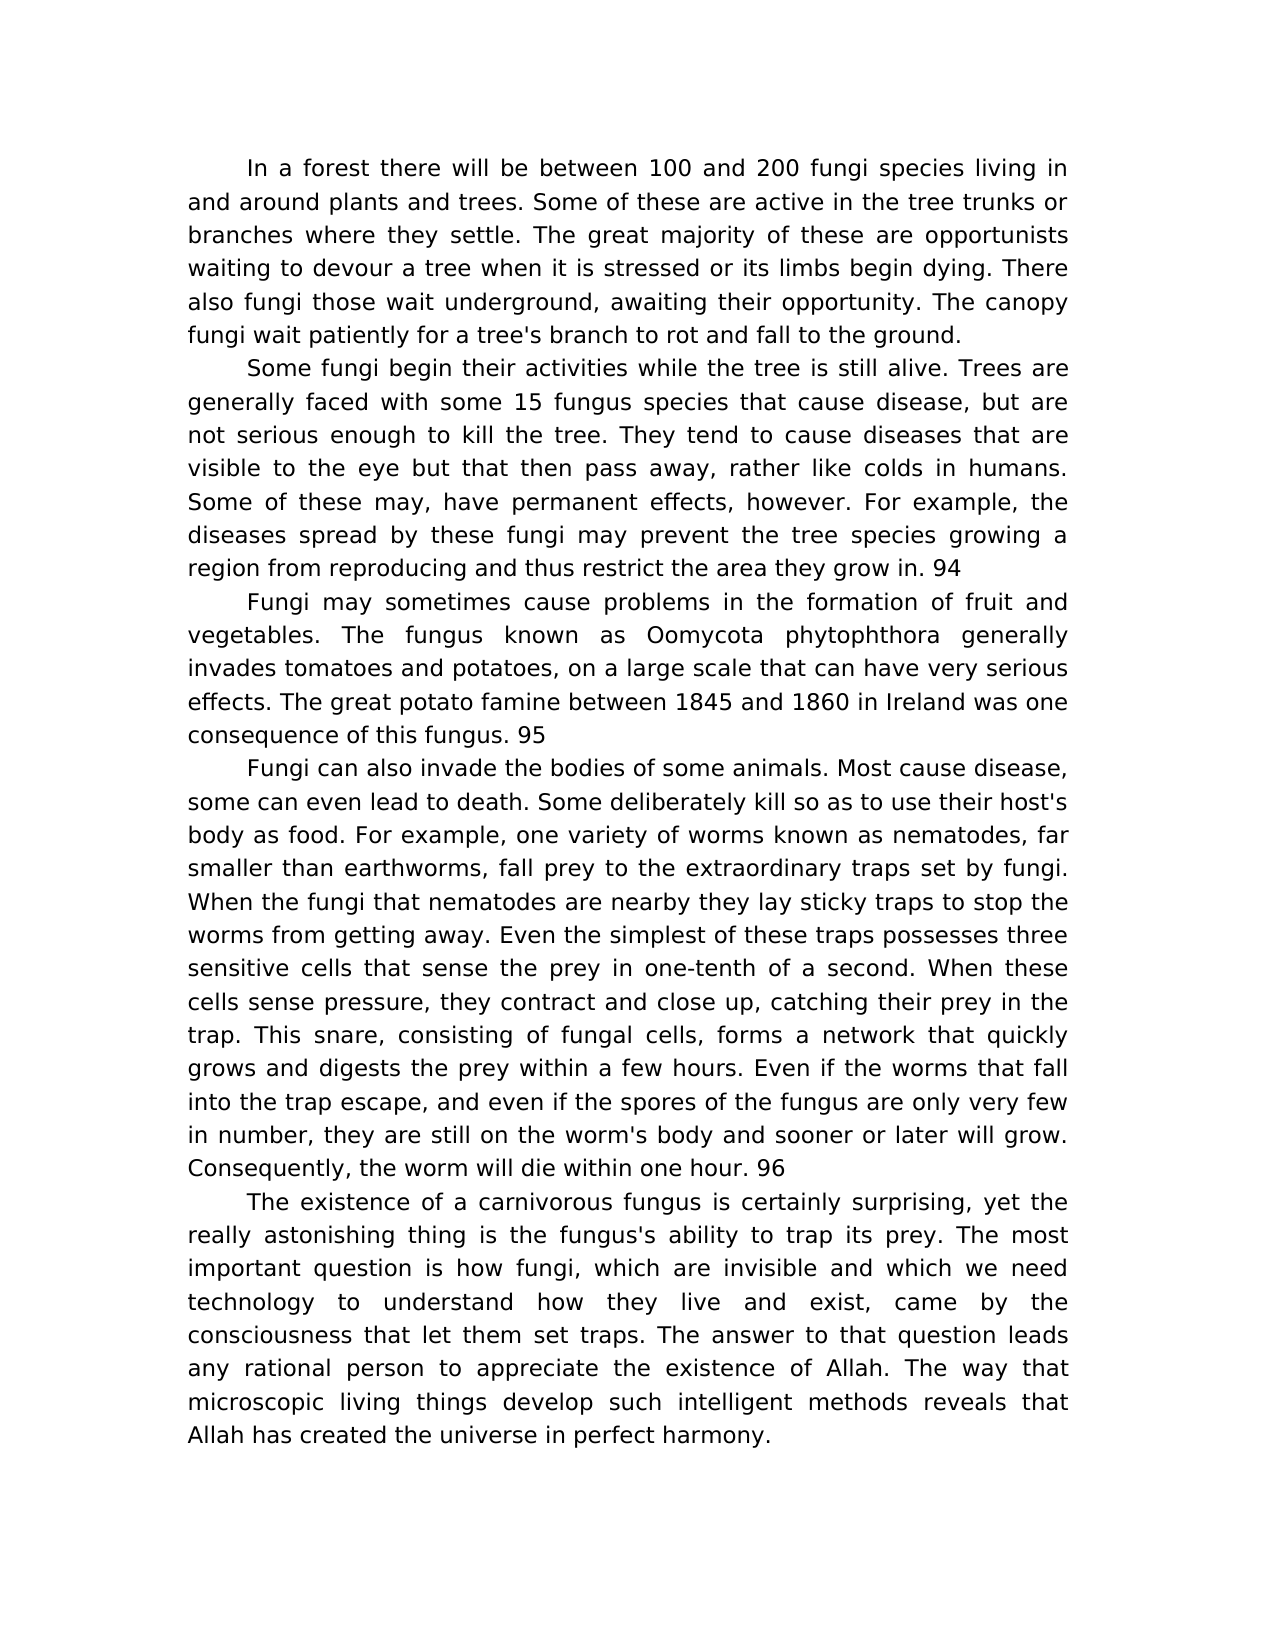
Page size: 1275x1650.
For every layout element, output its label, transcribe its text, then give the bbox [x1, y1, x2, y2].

text Fungi may sometimes cause problems in the formation of fruit and vegetables. The fungus known as Oomycota phytophthora generally invades tomatoes and potatoes, on a large scale that can have very serious effects. The great potato famine between 1845 and 1860 in Ireland was one consequence of this fungus. 95 [187, 583, 1070, 750]
text Fungi can also invade the bodies of some animals. Most cause disease, some can even lead to death. Some deliberately kill so as to use their host's body as food. For example, one variety of worms known as nematodes, far smaller than earthworms, fall prey to the extraordinary traps set by fungi. When the fungi that nematodes are nearby they lay sticky traps to stop the worms from getting away. Even the simplest of these traps possesses three sensitive cells that sense the prey in one-tenth of a second. When these cells sense pressure, they contract and close up, catching their prey in the trap. This snare, consisting of fungal cells, forms a network that quickly grows and digests the prey within a few hours. Even if the worms that fall into the trap escape, and even if the spores of the fungus are only very few in number, they are still on the worm's body and sooner or later will grow. Consequently, the worm will die within one hour. 96 [187, 750, 1070, 1183]
text The existence of a carnivorous fungus is certainly surprising, yet the really astonishing thing is the fungus's ability to trap its prey. The most important question is how fungi, which are invisible and which we need technology to understand how they live and exist, came by the consciousness that let them set traps. The answer to that question leads any rational person to appreciate the existence of Allah. The way that microscopic living things develop such intelligent methods reveals that Allah has created the universe in perfect harmony. [187, 1183, 1070, 1450]
text Some fungi begin their activities while the tree is still alive. Trees are generally faced with some 15 fungus species that cause disease, but are not serious enough to kill the tree. They tend to cause diseases that are visible to the eye but that then pass away, rather like colds in humans. Some of these may, have permanent effects, however. For example, the diseases spread by these fungi may prevent the tree species growing a region from reproducing and thus restrict the area they grow in. 94 [187, 350, 1070, 583]
text In a forest there will be between 100 and 200 fungi species living in and around plants and trees. Some of these are active in the tree trunks or branches where they settle. The great majority of these are opportunists waiting to devour a tree when it is stressed or its limbs begin dying. There also fungi those wait underground, awaiting their opportunity. The canopy fungi wait patiently for a tree's branch to rot and fall to the ground. [187, 150, 1070, 350]
